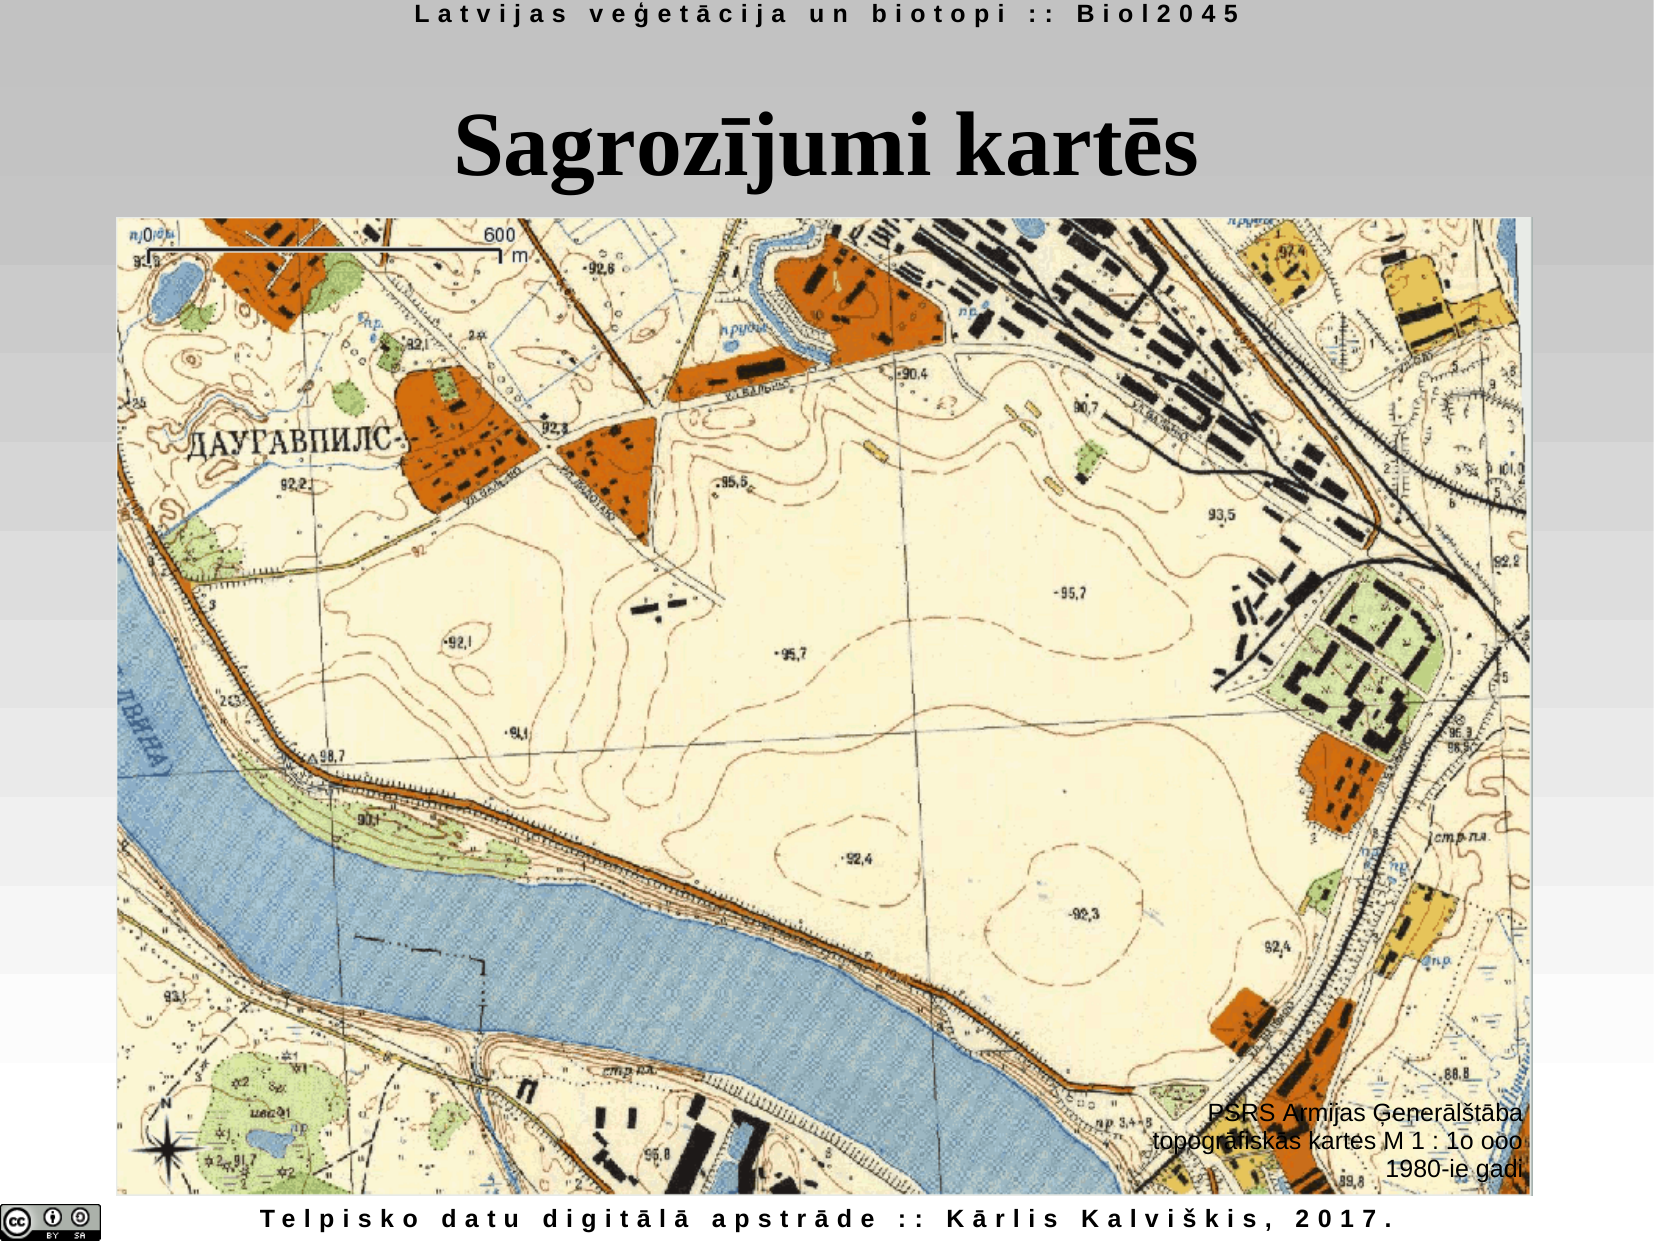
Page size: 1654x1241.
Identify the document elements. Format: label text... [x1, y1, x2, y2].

picture [0, 217, 1654, 1241]
text_box PSRS Armijas Ģenerālštāba topogrāfiskās kartes M 1 : 1o ooo 1980-ie gadi [1152, 1098, 1524, 1183]
title Sagrozījumi kartēs [0, 1, 1654, 287]
